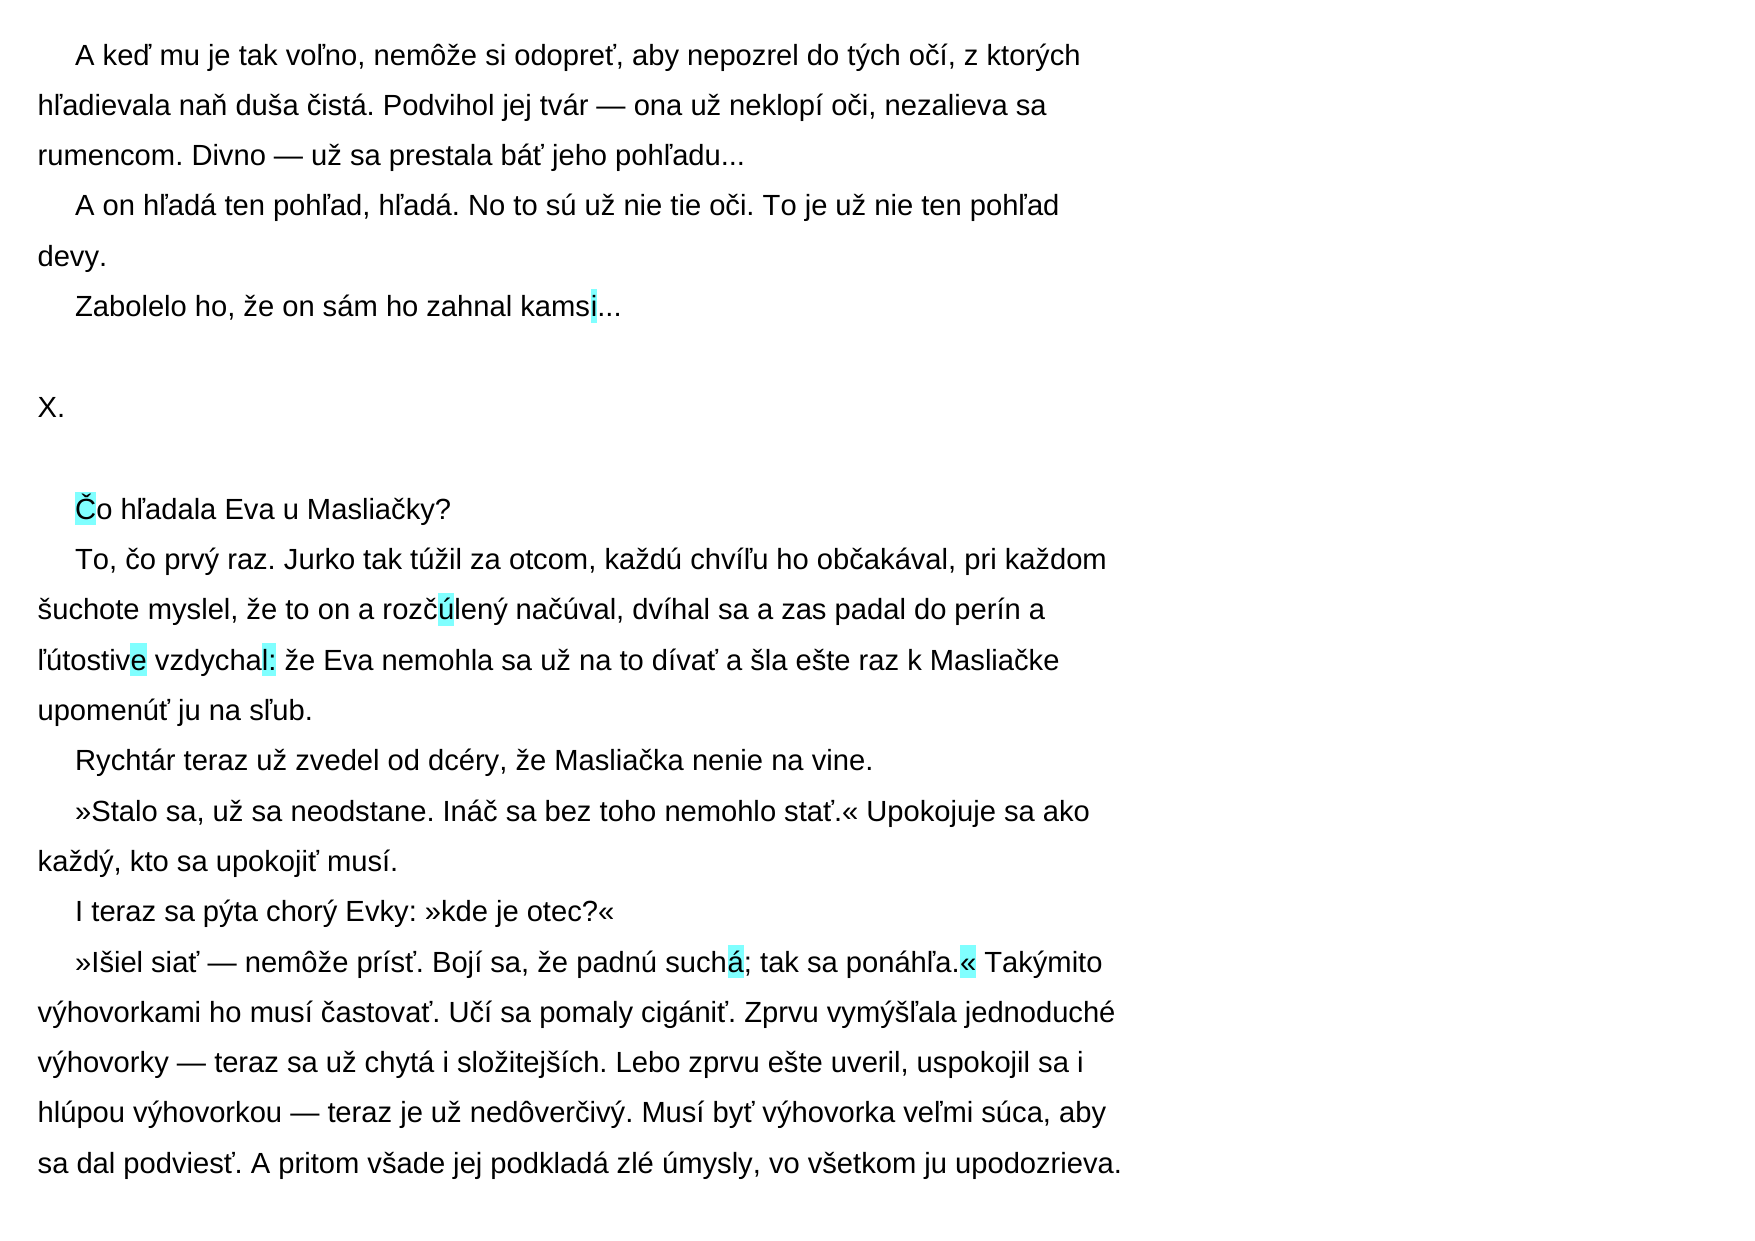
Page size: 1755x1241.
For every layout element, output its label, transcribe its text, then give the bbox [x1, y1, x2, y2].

text Čo hľadala Eva u Masliačky? [37, 492, 1130, 525]
text I teraz sa pýta chorý Evky: »kde je otec?« [37, 894, 1130, 928]
text »Išiel siať — nemôže prísť. Bojí sa, že padnú suchá; tak sa ponáhľa.« Takýmito výhovorkami ho musí častovať. Učí sa pomaly cigániť. Zprvu vymýšľala jednoduché výhovorky — teraz sa už chytá i složitejších. Lebo zprvu ešte uveril, uspokojil sa i hlúpou výhovorkou — teraz je už nedôverčivý. Musí byť výhovorka veľmi súca, aby sa dal podviesť. A pritom všade jej podkladá zlé úmysly, vo všetkom ju upodozrieva. [37, 944, 1130, 1179]
text A keď mu je tak voľno, nemôže si odopreť, aby nepozrel do tých očí, z ktorých hľadievala naň duša čistá. Podvihol jej tvár — ona už neklopí oči, nezalieva sa rumencom. Divno — už sa prestala báť jeho pohľadu... [37, 37, 1130, 172]
text A on hľadá ten pohľad, hľadá. No to sú už nie tie oči. To je už nie ten pohľad devy. [37, 188, 1130, 272]
text Zabolelo ho, že on sám ho zahnal kamsi... [37, 289, 1130, 323]
text Rychtár teraz už zvedel od dcéry, že Masliačka nenie na vine. [37, 743, 1130, 777]
text To, čo prvý raz. Jurko tak túžil za otcom, každú chvíľu ho občakával, pri každom šuchote myslel, že to on a rozčúlený načúval, dvíhal sa a zas padal do perín a ľútostive vzdychal: že Eva nemohla sa už na to dívať a šla ešte raz k Masliačke upomenúť ju na sľub. [37, 542, 1130, 727]
text X. [37, 390, 1130, 424]
text »Stalo sa, už sa neodstane. Ináč sa bez toho nemohlo stať.« Upokojuje sa ako každý, kto sa upokojiť musí. [37, 794, 1130, 877]
